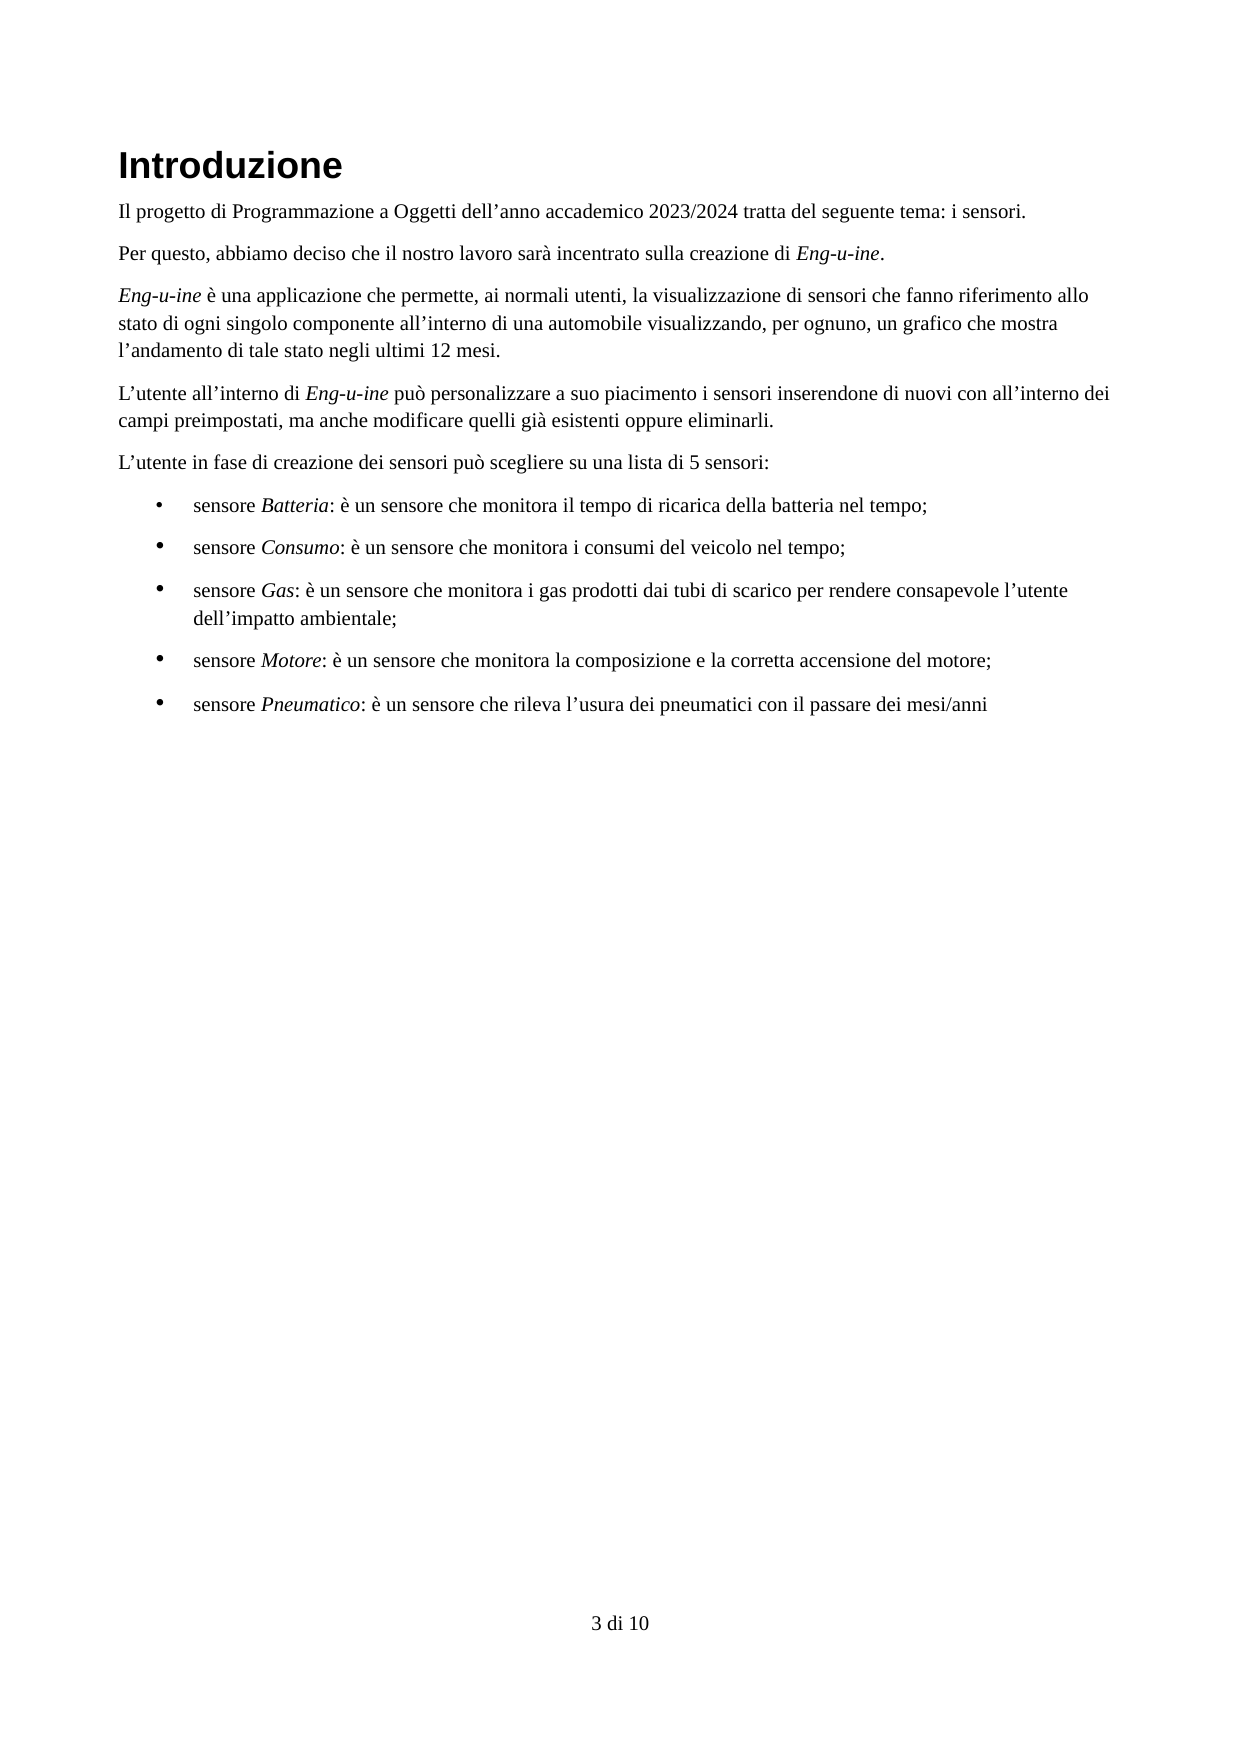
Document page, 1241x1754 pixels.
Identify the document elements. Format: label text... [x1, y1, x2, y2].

list sensore Pneumatico: è un sensore che rileva l’usura dei pneumatici con il passare dei mesi/anni [156, 692, 1122, 716]
text Eng-u-ine è una applicazione che permette, ai normali utenti, la visualizzazione di sensori che fanno riferimento allo stato di ogni singolo componente all’interno di una automobile visualizzando, per ognuno, un grafico che mostra l’andamento di tale stato negli ultimi 12 mesi. [118, 283, 1122, 362]
subtitle Introduzione [118, 143, 1122, 186]
text L’utente in fase di creazione dei sensori può scegliere su una lista di 5 sensori: [118, 450, 1122, 474]
list sensore Motore: è un sensore che monitora la composizione e la corretta accensione del motore; [156, 648, 1122, 673]
text Per questo, abbiamo deciso che il nostro lavoro sarà incentrato sulla creazione di Eng-u-ine. [118, 241, 1122, 265]
list sensore Batteria: è un sensore che monitora il tempo di ricarica della batteria nel tempo; [156, 492, 1122, 517]
list sensore Gas: è un sensore che monitora i gas prodotti dai tubi di scarico per rendere consapevole l’utente dell’impatto ambientale; [156, 578, 1122, 630]
text Il progetto di Programmazione a Oggetti dell’anno accademico 2023/2024 tratta del seguente tema: i sensori. [118, 199, 1122, 223]
text L’utente all’interno di Eng-u-ine può personalizzare a suo piacimento i sensori inserendone di nuovi con all’interno dei campi preimpostati, ma anche modificare quelli già esistenti oppure eliminarli. [118, 381, 1122, 432]
list sensore Consumo: è un sensore che monitora i consumi del veicolo nel tempo; [156, 535, 1122, 559]
